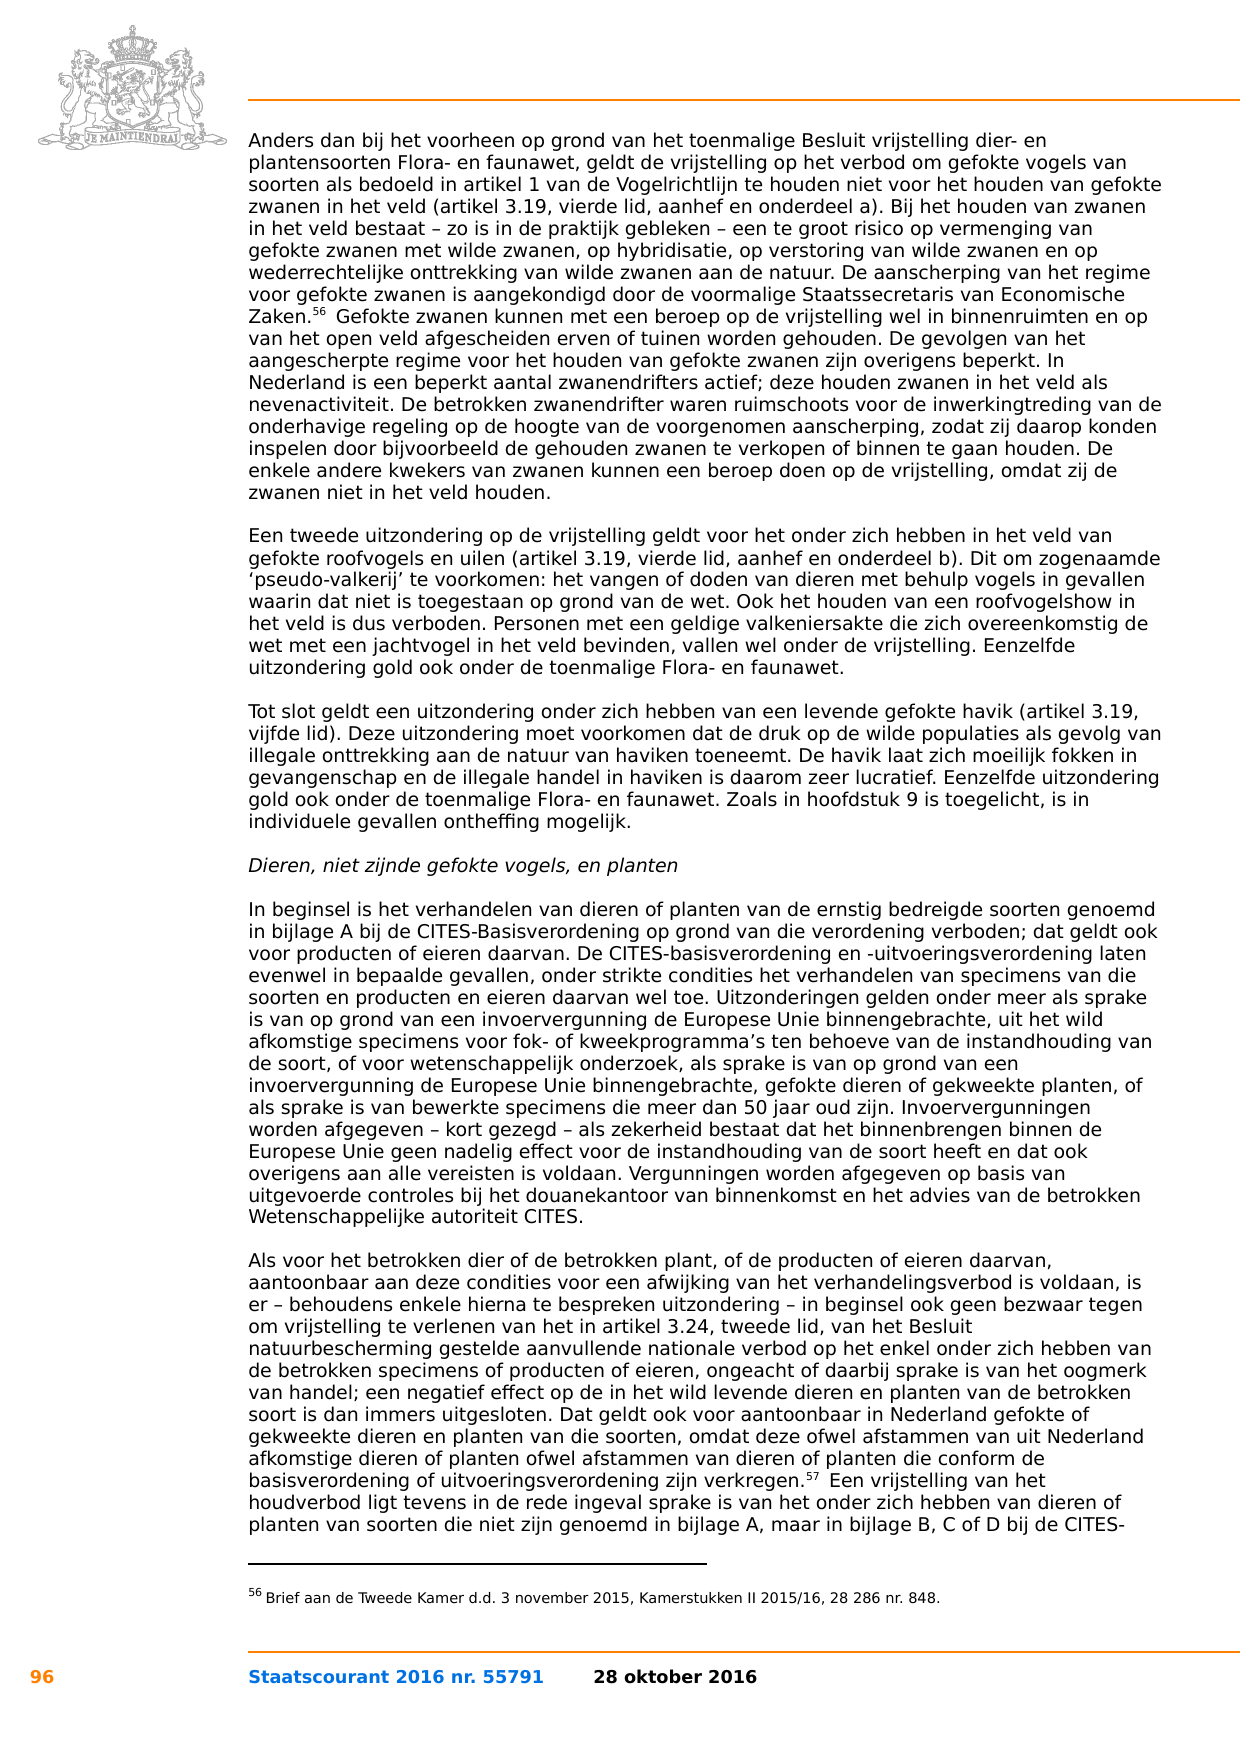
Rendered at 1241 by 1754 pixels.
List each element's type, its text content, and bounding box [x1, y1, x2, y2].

text Brief aan de Tweede Kamer d.d. 3 november 2015, Kamerstukken II 2015/16, 28 286 nr. 848. [248, 1586, 1163, 1608]
text Als voor het betrokken dier of de betrokken plant, of de producten of eieren daarvan, aantoonbaar aan deze condities voor een afwijking van het verhandelingsverbod is voldaan, is er – behoudens enkele hierna te bespreken uitzondering – in beginsel ook geen bezwaar tegen om vrijstelling te verlenen van het in artikel 3.24, tweede lid, van het Besluit natuurbescherming gestelde aanvullende nationale verbod op het enkel onder zich hebben van de betrokken specimens of producten of eieren, ongeacht of daarbij sprake is van het oogmerk van handel; een negatief effect op de in het wild levende dieren en planten van de betrokken soort is dan immers uitgesloten. Dat geldt ook voor aantoonbaar in Nederland gefokte of gekweekte dieren en planten van die soorten, omdat deze ofwel afstammen van uit Nederland afkomstige dieren of planten ofwel afstammen van dieren of planten die conform de basisverordening of uitvoeringsverordening zijn verkregen. Een vrijstelling van het houdverbod ligt tevens in de rede ingeval sprake is van het onder zich hebben van dieren of planten van soorten die niet zijn genoemd in bijlage A, maar in bijlage B, C of D bij de CITES- [248, 1250, 1163, 1536]
picture [38, 25, 227, 150]
text Anders dan bij het voorheen op grond van het toenmalige Besluit vrijstelling dier- en plantensoorten Flora- en faunawet, geldt de vrijstelling op het verbod om gefokte vogels van soorten als bedoeld in artikel 1 van de Vogelrichtlijn te houden niet voor het houden van gefokte zwanen in het veld (artikel 3.19, vierde lid, aanhef en onderdeel a). Bij het houden van zwanen in het veld bestaat – zo is in de praktijk gebleken – een te groot risico op vermenging van gefokte zwanen met wilde zwanen, op hybridisatie, op verstoring van wilde zwanen en op wederrechtelijke onttrekking van wilde zwanen aan de natuur. De aanscherping van het regime voor gefokte zwanen is aangekondigd door de voormalige Staatssecretaris van Economische Zaken. Gefokte zwanen kunnen met een beroep op de vrijstelling wel in binnenruimten en op van het open veld afgescheiden erven of tuinen worden gehouden. De gevolgen van het aangescherpte regime voor het houden van gefokte zwanen zijn overigens beperkt. In Nederland is een beperkt aantal zwanendrifters actief; deze houden zwanen in het veld als nevenactiviteit. De betrokken zwanendrifter waren ruimschoots voor de inwerkingtreding van de onderhavige regeling op de hoogte van de voorgenomen aanscherping, zodat zij daarop konden inspelen door bijvoorbeeld de gehouden zwanen te verkopen of binnen te gaan houden. De enkele andere kwekers van zwanen kunnen een beroep doen op de vrijstelling, omdat zij de zwanen niet in het veld houden. [248, 130, 1163, 503]
text Tot slot geldt een uitzondering onder zich hebben van een levende gefokte havik (artikel 3.19, vijfde lid). Deze uitzondering moet voorkomen dat de druk op de wilde populaties als gevolg van illegale onttrekking aan de natuur van haviken toeneemt. De havik laat zich moeilijk fokken in gevangenschap en de illegale handel in haviken is daarom zeer lucratief. Eenzelfde uitzondering gold ook onder de toenmalige Flora- en faunawet. Zoals in hoofdstuk 9 is toegelicht, is in individuele gevallen ontheffing mogelijk. [248, 701, 1163, 833]
subtitle Dieren, niet zijnde gefokte vogels, en planten [248, 855, 1163, 877]
text Een tweede uitzondering op de vrijstelling geldt voor het onder zich hebben in het veld van gefokte roofvogels en uilen (artikel 3.19, vierde lid, aanhef en onderdeel b). Dit om zogenaamde ‘pseudo-valkerij’ te voorkomen: het vangen of doden van dieren met behulp vogels in gevallen waarin dat niet is toegestaan op grond van de wet. Ook het houden van een roofvogelshow in het veld is dus verboden. Personen met een geldige valkeniersakte die zich overeenkomstig de wet met een jachtvogel in het veld bevinden, vallen wel onder de vrijstelling. Eenzelfde uitzondering gold ook onder de toenmalige Flora- en faunawet. [248, 525, 1163, 679]
text In beginsel is het verhandelen van dieren of planten van de ernstig bedreigde soorten genoemd in bijlage A bij de CITES-Basisverordening op grond van die verordening verboden; dat geldt ook voor producten of eieren daarvan. De CITES-basisverordening en -uitvoeringsverordening laten evenwel in bepaalde gevallen, onder strikte condities het verhandelen van specimens van die soorten en producten en eieren daarvan wel toe. Uitzonderingen gelden onder meer als sprake is van op grond van een invoervergunning de Europese Unie binnengebrachte, uit het wild afkomstige specimens voor fok- of kweekprogramma’s ten behoeve van de instandhouding van de soort, of voor wetenschappelijk onderzoek, als sprake is van op grond van een invoervergunning de Europese Unie binnengebrachte, gefokte dieren of gekweekte planten, of als sprake is van bewerkte specimens die meer dan 50 jaar oud zijn. Invoervergunningen worden afgegeven – kort gezegd – als zekerheid bestaat dat het binnenbrengen binnen de Europese Unie geen nadelig effect voor de instandhouding van de soort heeft en dat ook overigens aan alle vereisten is voldaan. Vergunningen worden afgegeven op basis van uitgevoerde controles bij het douanekantoor van binnenkomst en het advies van de betrokken Wetenschappelijke autoriteit CITES. [248, 899, 1163, 1228]
